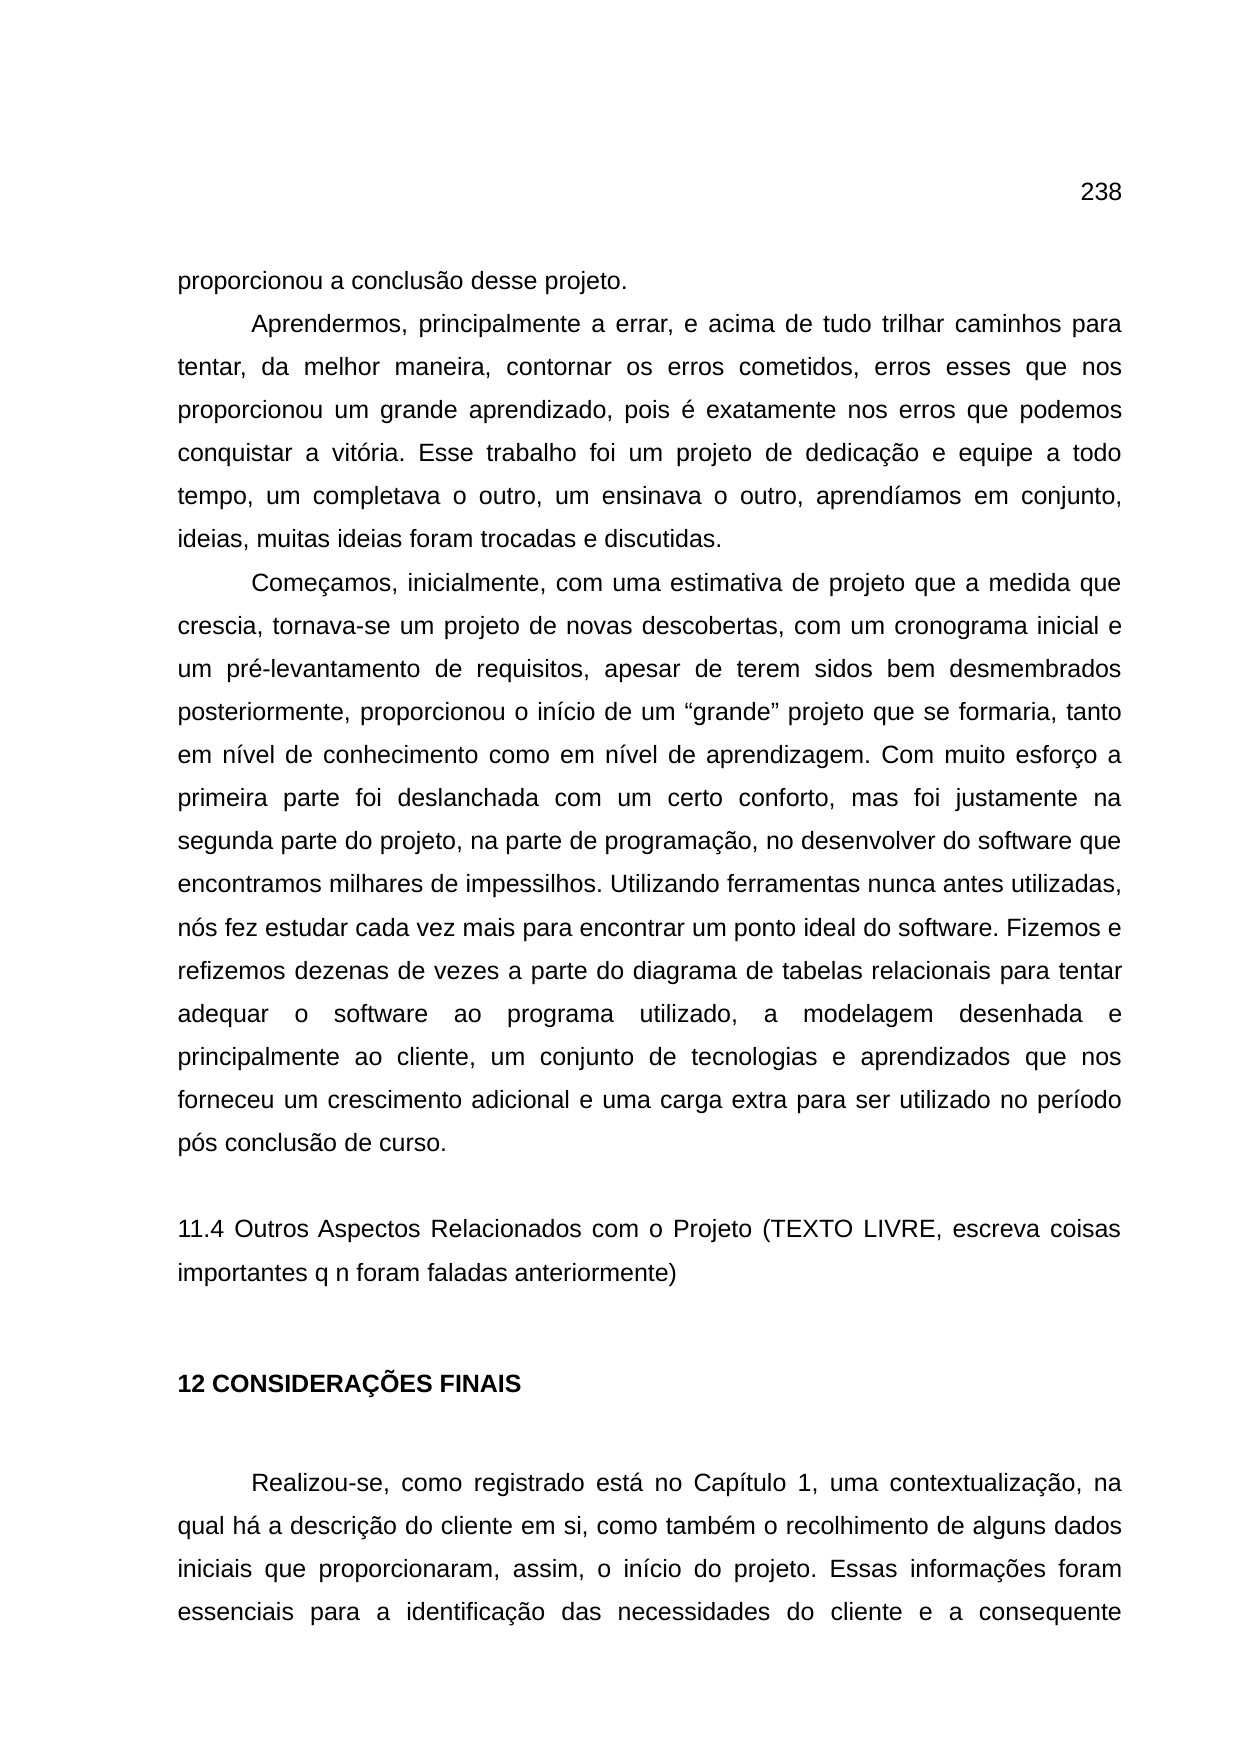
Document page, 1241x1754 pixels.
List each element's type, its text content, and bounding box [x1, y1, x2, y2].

text Aprendermos, principalmente a errar, e acima de tudo trilhar caminhos para tentar, da melhor maneira, contornar os erros cometidos, erros esses que nos proporcionou um grande aprendizado, pois é exatamente nos erros que podemos conquistar a vitória. Esse trabalho foi um projeto de dedicação e equipe a todo tempo, um completava o outro, um ensinava o outro, aprendíamos em conjunto, ideias, muitas ideias foram trocadas e discutidas. [177, 309, 1122, 553]
text Começamos, inicialmente, com uma estimativa de projeto que a medida que crescia, tornava-se um projeto de novas descobertas, com um cronograma inicial e um pré-levantamento de requisitos, apesar de terem sidos bem desmembrados posteriormente, proporcionou o início de um “grande” projeto que se formaria, tanto em nível de conhecimento como em nível de aprendizagem. Com muito esforço a primeira parte foi deslanchada com um certo conforto, mas foi justamente na segunda parte do projeto, na parte de programação, no desenvolver do software que encontramos milhares de impessilhos. Utilizando ferramentas nunca antes utilizadas, nós fez estudar cada vez mais para encontrar um ponto ideal do software. Fizemos e refizemos dezenas de vezes a parte do diagrama de tabelas relacionais para tentar adequar o software ao programa utilizado, a modelagem desenhada e principalmente ao cliente, um conjunto de tecnologias e aprendizados que nos forneceu um crescimento adicional e uma carga extra para ser utilizado no período pós conclusão de curso. [177, 568, 1122, 1157]
text Realizou-se, como registrado está no Capítulo 1, uma contextualização, na qual há a descrição do cliente em si, como também o recolhimento de alguns dados iniciais que proporcionaram, assim, o início do projeto. Essas informações foram essenciais para a identificação das necessidades do cliente e a consequente [177, 1468, 1122, 1626]
subtitle 12 CONSIDERAÇÕES FINAIS [177, 1369, 1122, 1398]
text proporcionou a conclusão desse projeto. [177, 266, 1122, 294]
text 11.4 Outros Aspectos Relacionados com o Projeto (TEXTO LIVRE, escreva coisas importantes q n foram faladas anteriormente) [177, 1214, 1122, 1286]
